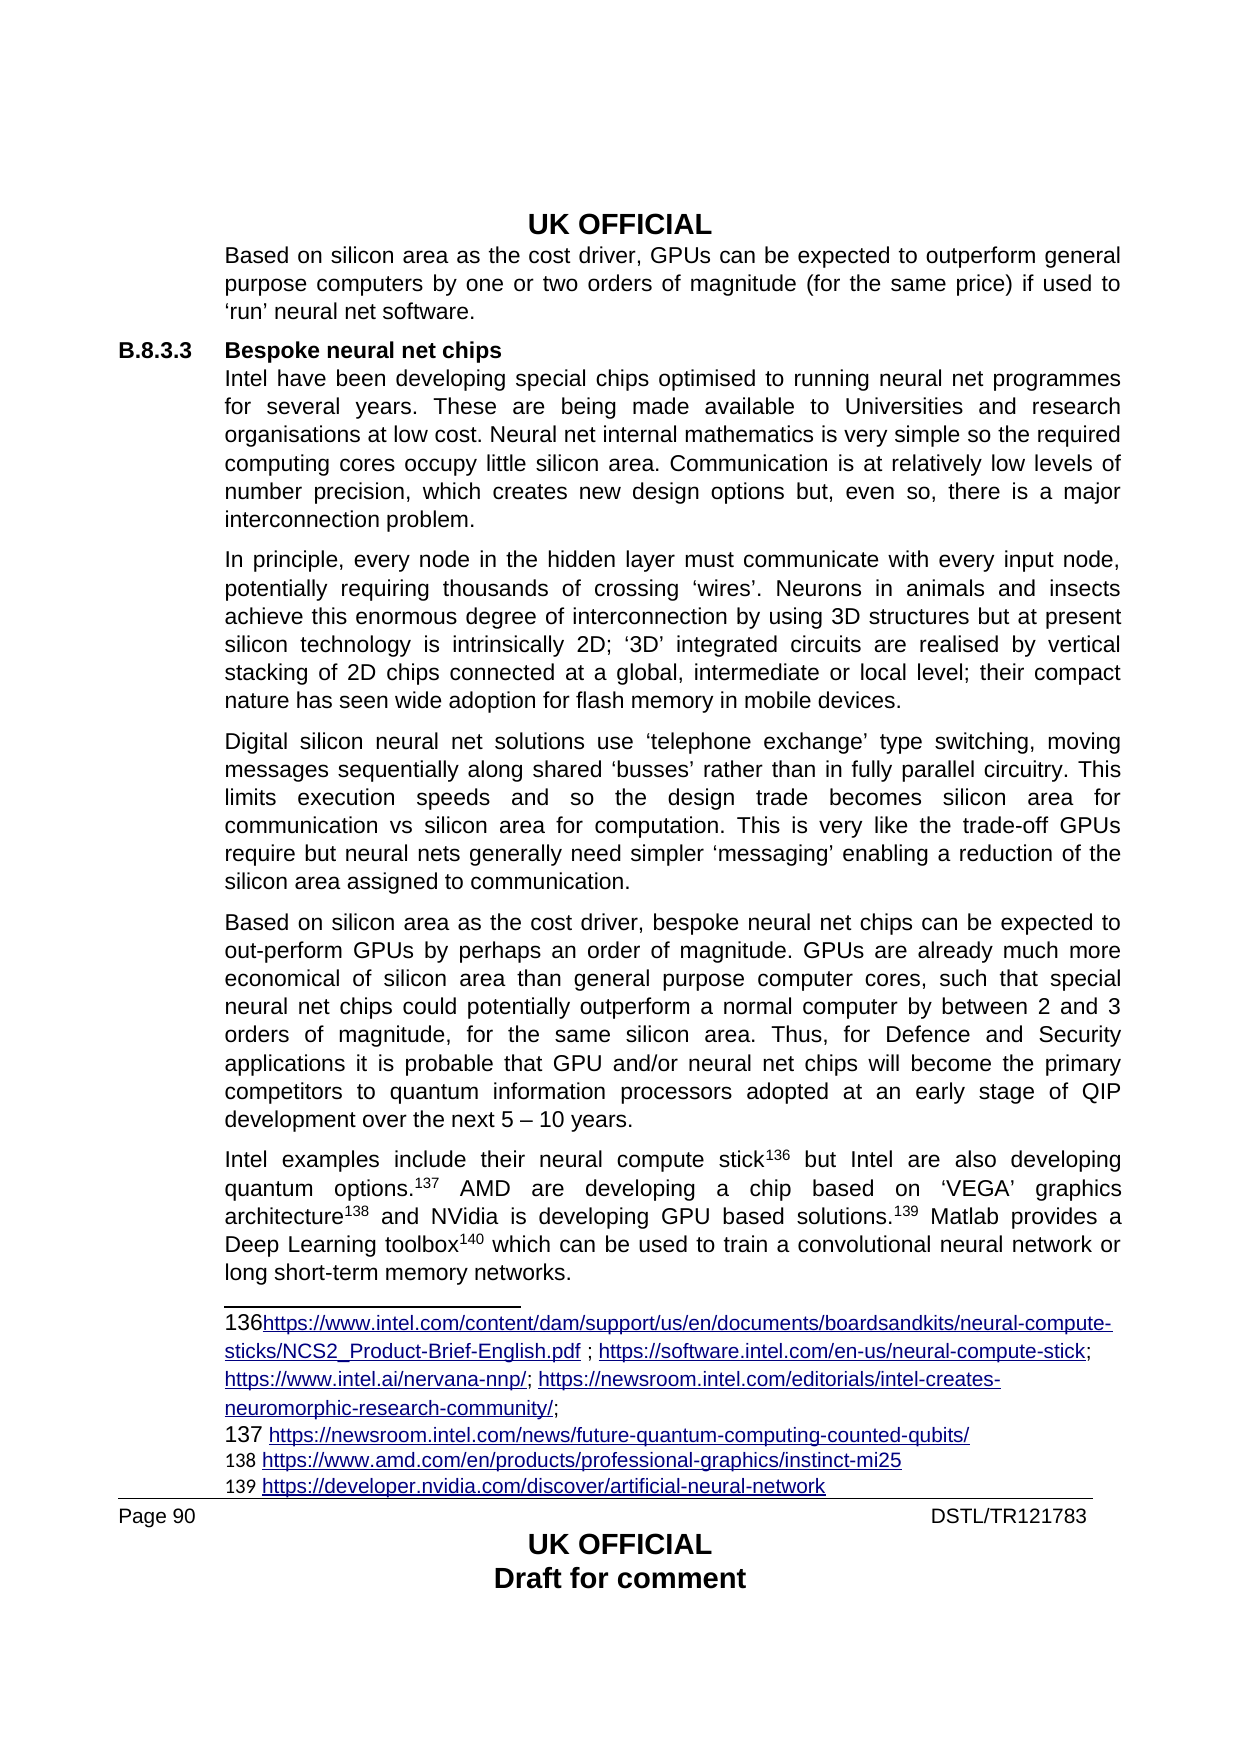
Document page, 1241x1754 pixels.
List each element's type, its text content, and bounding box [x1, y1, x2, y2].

text https://www.amd.com/en/products/professional-graphics/instinct-mi25 [224, 1447, 1122, 1473]
text Digital silicon neural net solutions use ‘telephone exchange’ type switching, moving messages sequentially along shared ‘busses’ rather than in fully parallel circuitry. This limits execution speeds and so the design trade becomes silicon area for communication vs silicon area for computation. This is very like the trade-off GPUs require but neural nets generally need simpler ‘messaging’ enabling a reduction of the silicon area assigned to communication. [224, 726, 1122, 895]
text In principle, every node in the hidden layer must communicate with every input node, potentially requiring thousands of crossing ‘wires’. Neurons in animals and insects achieve this enormous degree of interconnection by using 3D structures but at present silicon technology is intrinsically 2D; ‘3D’ integrated circuits are realised by vertical stacking of 2D chips connected at a global, intermediate or local level; their compact nature has seen wide adoption for flash memory in mobile devices. [224, 545, 1122, 713]
text https://www.intel.com/content/dam/support/us/en/documents/boardsandkits/neural-compute-sticks/NCS2_Product-Brief-English.pdf ; https://software.intel.com/en-us/neural-compute-stick; https://www.intel.ai/nervana-nnp/; https://newsroom.intel.com/editorials/intel-creates-neuromorphic-research-community/; [224, 1307, 1122, 1419]
text https://newsroom.intel.com/news/future-quantum-computing-counted-qubits/ [224, 1419, 1122, 1447]
text Based on silicon area as the cost driver, bespoke neural net chips can be expected to out-perform GPUs by perhaps an order of magnitude. GPUs are already much more economical of silicon area than general purpose computer cores, such that special neural net chips could potentially outperform a normal computer by between 2 and 3 orders of magnitude, for the same silicon area. Thus, for Defence and Security applications it is probable that GPU and/or neural net chips will become the primary competitors to quantum information processors adopted at an early stage of QIP development over the next 5 – 10 years. [224, 907, 1122, 1132]
text Intel have been developing special chips optimised to running neural net programmes for several years. These are being made available to Universities and research organisations at low cost. Neural net internal mathematics is very simple so the required computing cores occupy little silicon area. Communication is at relatively low levels of number precision, which creates new design options but, even so, there is a major interconnection problem. [224, 363, 1122, 532]
text Based on silicon area as the cost driver, GPUs can be expected to outperform general purpose computers by one or two orders of magnitude (for the same price) if used to ‘run’ neural net software. [224, 240, 1122, 324]
text https://developer.nvidia.com/discover/artificial-neural-network [224, 1473, 1122, 1498]
text Intel examples include their neural compute stick but Intel are also developing quantum options. AMD are developing a chip based on ‘VEGA’ graphics architecture and NVidia is developing GPU based solutions. Matlab provides a Deep Learning toolbox which can be used to train a convolutional neural network or long short-term memory networks. [224, 1145, 1122, 1285]
list Bespoke neural net chips [118, 337, 1122, 363]
